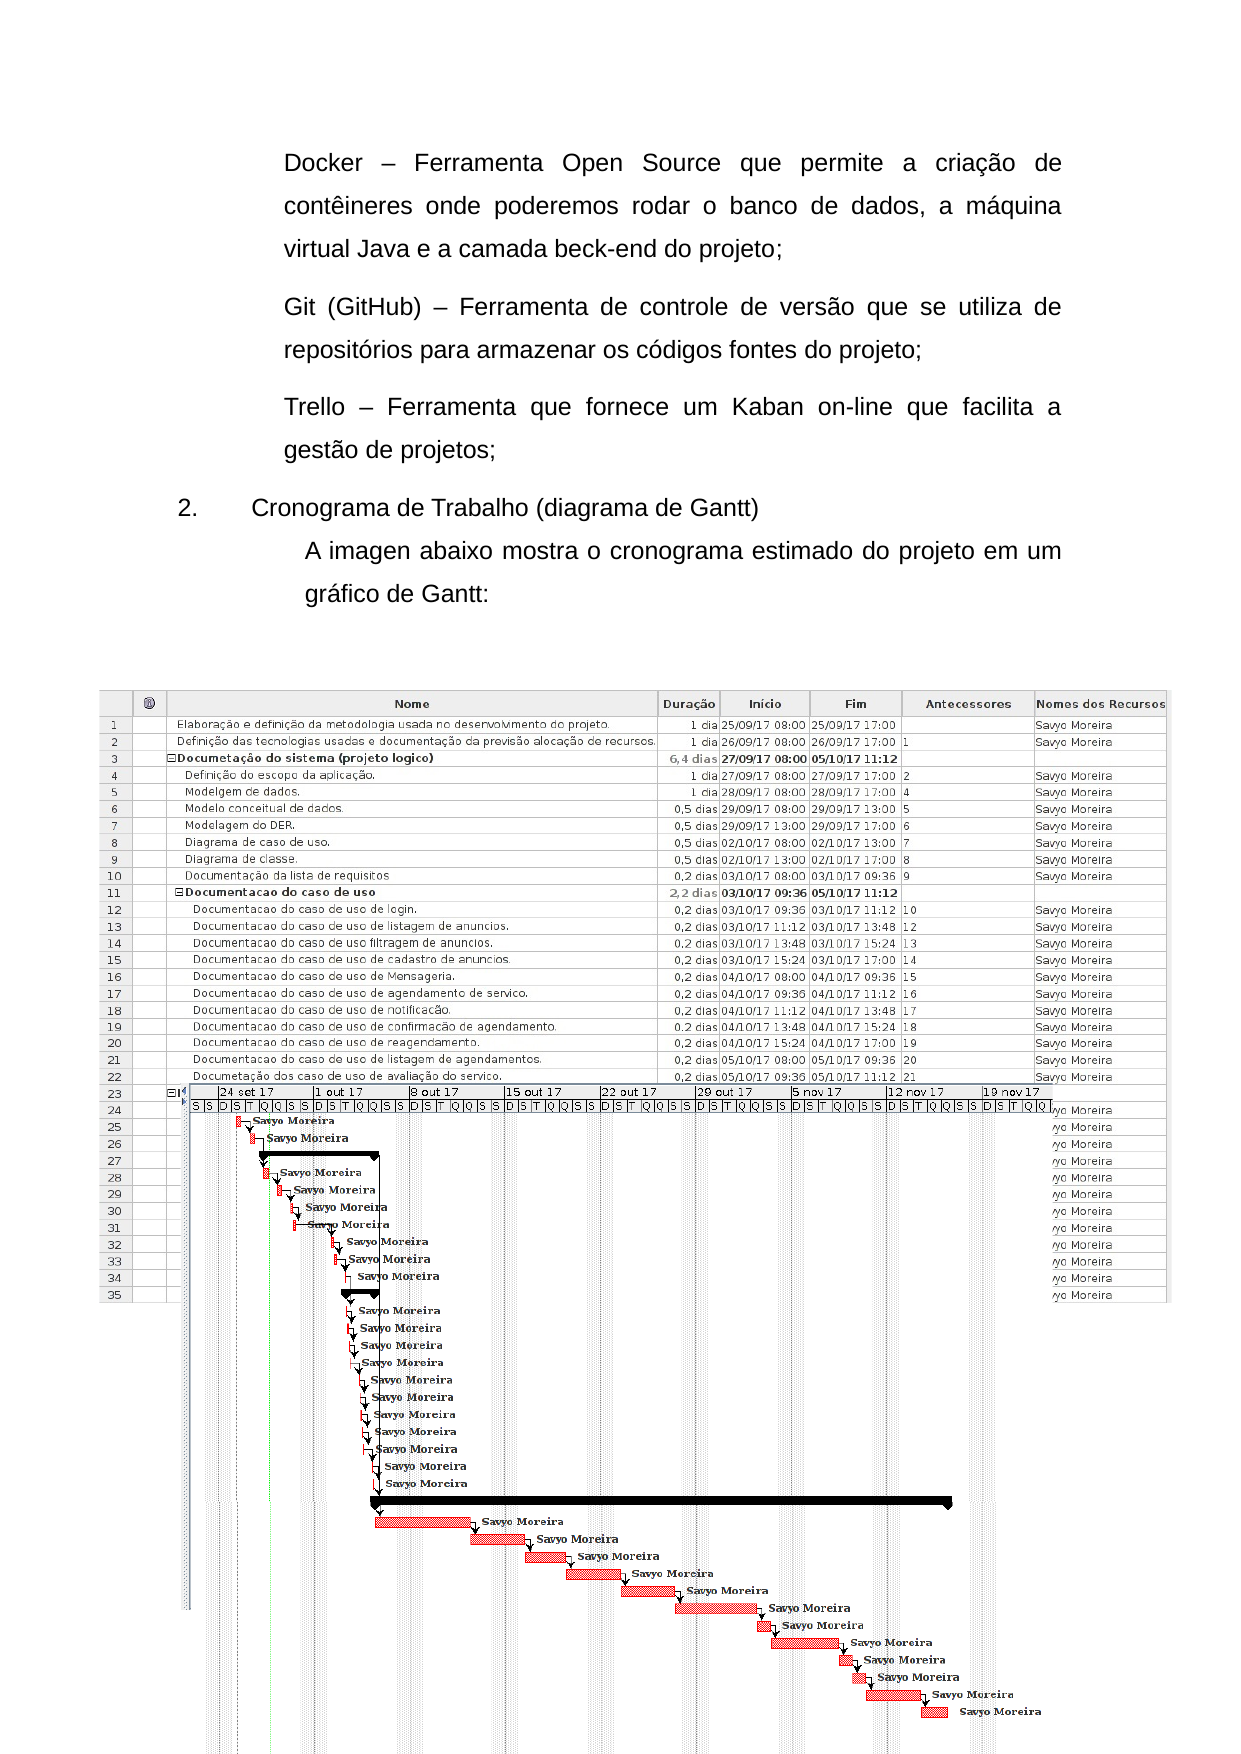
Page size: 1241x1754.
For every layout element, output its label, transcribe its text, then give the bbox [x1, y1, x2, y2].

picture [99, 690, 1172, 1754]
text Trello – Ferramenta que fornece um Kaban on-line que facilita a gestão de projetos; [283, 392, 1063, 464]
text Git (GitHub) – Ferramenta de controle de versão que se utiliza de repositórios para armazenar os códigos fontes do projeto; [283, 292, 1063, 363]
text Docker – Ferramenta Open Source que permite a criação de contêineres onde poderemos rodar o banco de dados, a máquina virtual Java e a camada beck-end do projeto; [283, 148, 1063, 263]
list A imagen abaixo mostra o cronograma estimado do projeto em um gráfico de Gantt: [267, 536, 1063, 608]
list Cronograma de Trabalho (diagrama de Gantt) [177, 493, 1063, 522]
